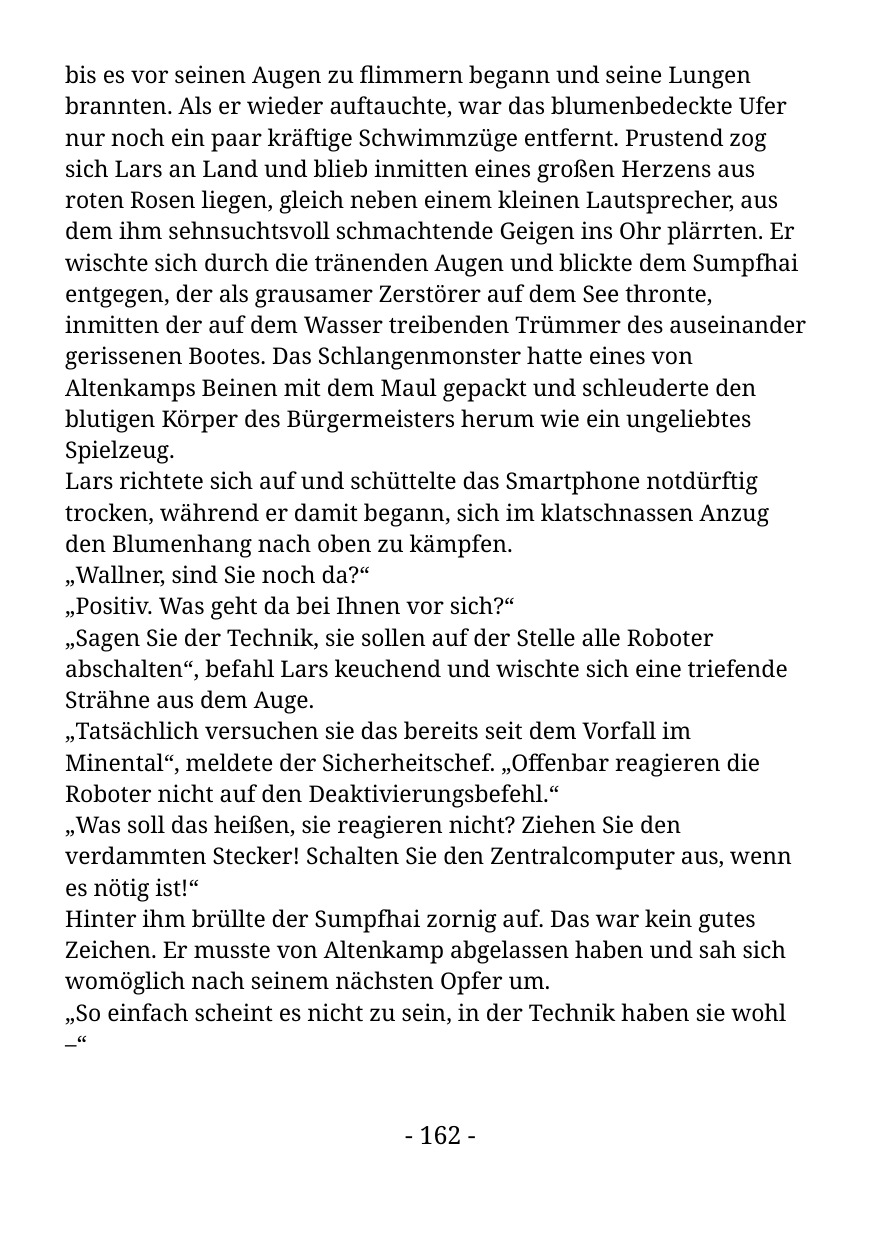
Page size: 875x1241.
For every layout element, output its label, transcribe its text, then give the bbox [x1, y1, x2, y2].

text bis es vor seinen Augen zu flimmern begann und seine Lungen brannten. Als er wieder auftauchte, war das blumenbedeckte Ufer nur noch ein paar kräftige Schwimmzüge entfernt. Prustend zog sich Lars an Land und blieb inmitten eines großen Herzens aus roten Rosen liegen, gleich neben einem kleinen Lautsprecher, aus dem ihm sehnsuchtsvoll schmachtende Geigen ins Ohr plärrten. Er wischte sich durch die tränenden Augen und blickte dem Sumpfhai entgegen, der als grausamer Zerstörer auf dem See thronte, inmitten der auf dem Wasser treibenden Trümmer des auseinander gerissenen Bootes. Das Schlangenmonster hatte eines von Altenkamps Beinen mit dem Maul gepackt und schleuderte den blutigen Körper des Bürgermeisters herum wie ein ungeliebtes Spielzeug. Lars richtete sich auf und schüttelte das Smartphone notdürftig trocken, während er damit begann, sich im klatschnassen Anzug den Blumenhang nach oben zu kämpfen. „Wallner, sind Sie noch da?“ „Positiv. Was geht da bei Ihnen vor sich?“ „Sagen Sie der Technik, sie sollen auf der Stelle alle Roboter abschalten“, befahl Lars keuchend und wischte sich eine triefende Strähne aus dem Auge. „Tatsächlich versuchen sie das bereits seit dem Vorfall im Minental“, meldete der Sicherheitschef. „Offenbar reagieren die Roboter nicht auf den Deaktivierungsbefehl.“ „Was soll das heißen, sie reagieren nicht? Ziehen Sie den verdammten Stecker! Schalten Sie den Zentralcomputer aus, wenn es nötig ist!“ Hinter ihm brüllte der Sumpfhai zornig auf. Das war kein gutes Zeichen. Er musste von Altenkamp abgelassen haben und sah sich womöglich nach seinem nächsten Opfer um. „So einfach scheint es nicht zu sein, in der Technik haben sie wohl –“ [65, 59, 809, 1059]
